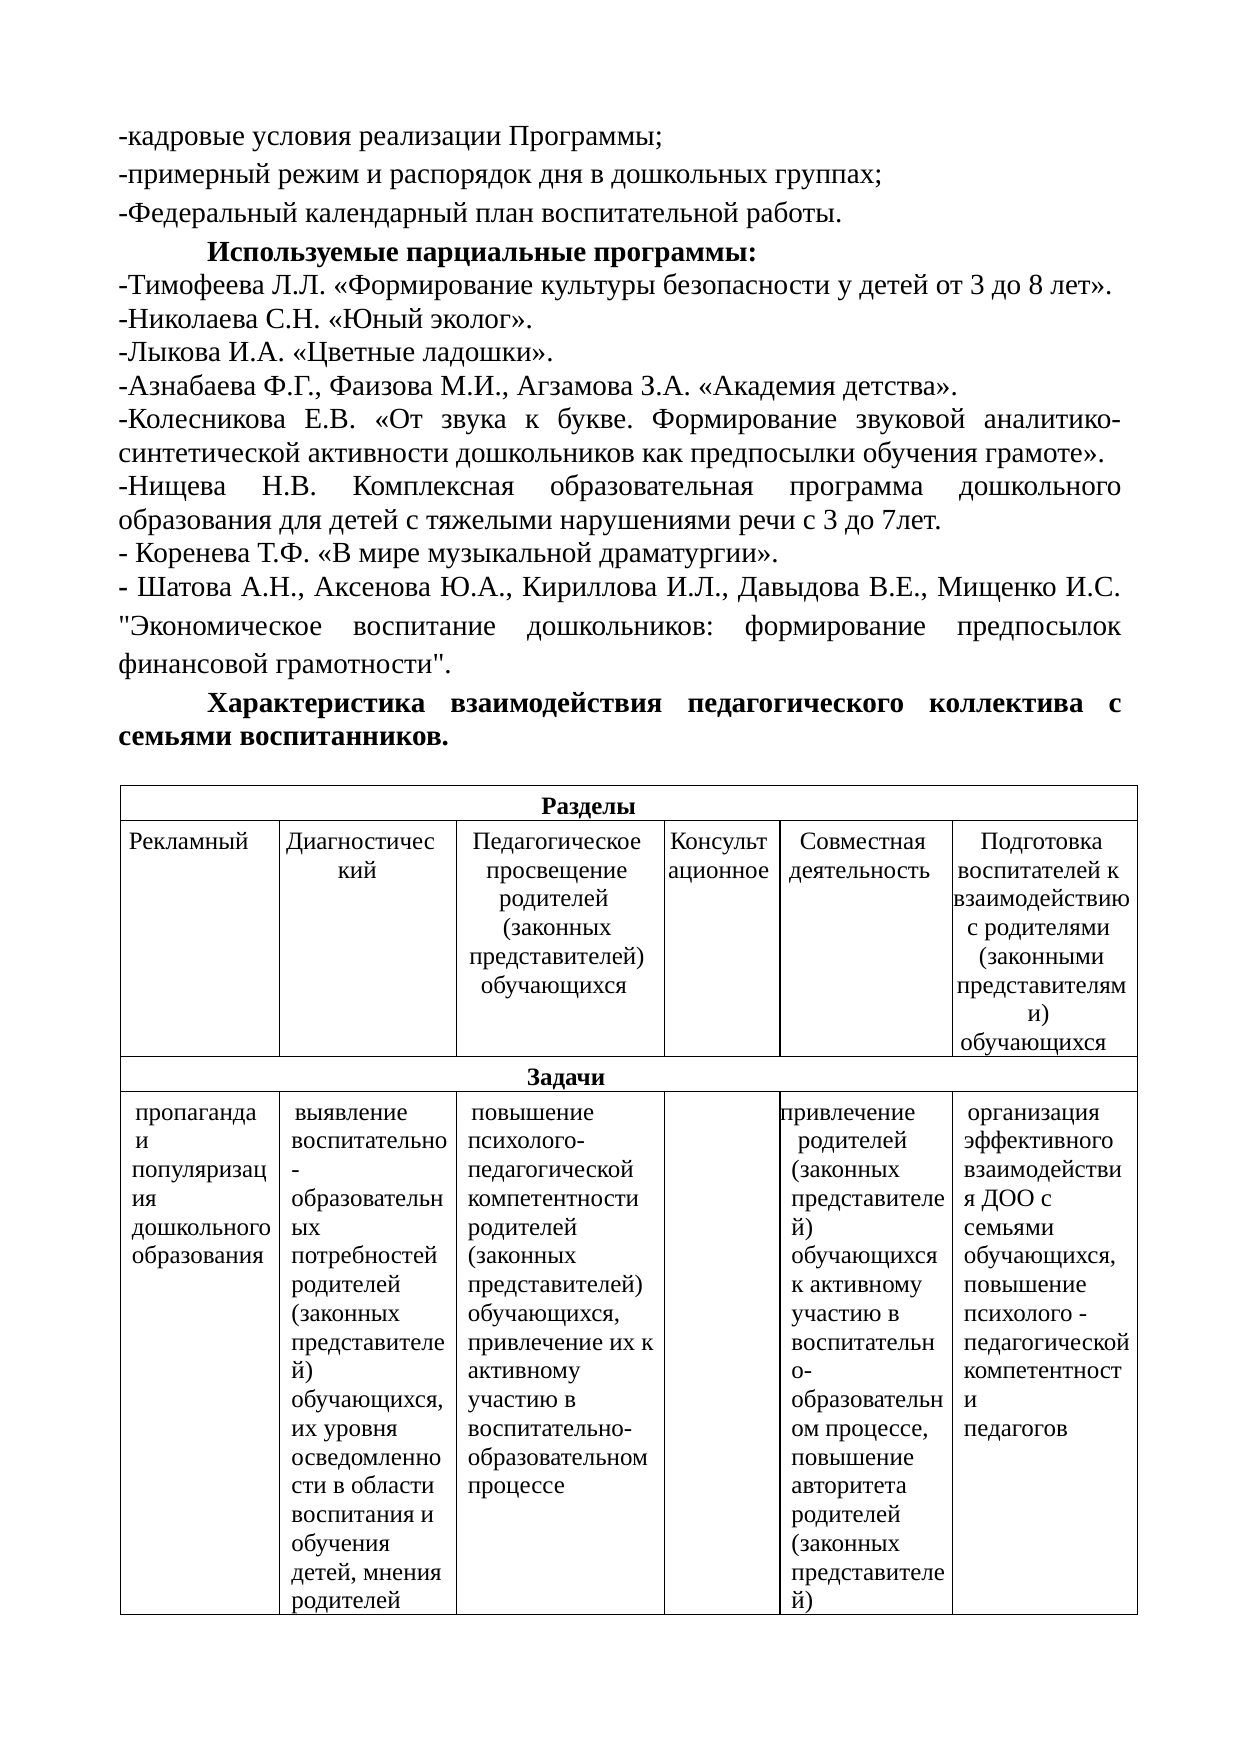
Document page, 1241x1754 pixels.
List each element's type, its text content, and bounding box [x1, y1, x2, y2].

table_cell привлечение родителей (законных представителей) обучающихся к активному участию в воспитательно- образовательном процессе, повышение авторитета родителей (законных представителей) [781, 1092, 952, 1614]
table_cell [664, 1057, 780, 1091]
table_cell [780, 1057, 952, 1091]
table_cell [665, 1092, 779, 1614]
text -Нищева Н.В. Комплексная образовательная программа дошкольного образования для детей с тяжелыми нарушениями речи с 3 до 7лет. [118, 468, 1122, 536]
table_cell Задачи [456, 1057, 664, 1091]
table_cell Педагогическое просвещение родителей (законных представителей) обучающихся [457, 821, 664, 1056]
table_cell [280, 1057, 456, 1091]
table_header [280, 786, 456, 820]
text -Николаева С.Н. «Юный эколог». [118, 301, 1122, 334]
text -Азнабаева Ф.Г., Фаизова М.И., Агзамова З.А. «Академия детства». [118, 368, 1122, 401]
text Используемые парциальные программы: [118, 234, 1122, 267]
table_header Разделы [456, 786, 664, 820]
text -примерный режим и распорядок дня в дошкольных группах; [118, 157, 1122, 190]
table_header [664, 786, 780, 820]
text -Лыкова И.А. «Цветные ладошки». [118, 334, 1122, 368]
table_header [780, 786, 952, 820]
text -Федеральный календарный план воспитательной работы. [118, 195, 1122, 229]
table_cell Совместная деятельность [781, 821, 952, 1056]
table_header [121, 786, 280, 820]
table_cell организация эффективного взаимодействия ДОО с семьями обучающихся, повышение психолого - педагогической компетентности педагогов [953, 1092, 1137, 1614]
table_cell повышение психолого-педагогической компетентности родителей (законных представителей) обучающихся, привлечение их к активному участию в воспитательно- образовательном процессе [457, 1092, 664, 1614]
text -кадровые условия реализации Программы; [118, 118, 1122, 152]
table_cell [121, 1057, 280, 1091]
table_cell Подготовка воспитателей к взаимодействию с родителями (законными представителями) обучающихся [953, 821, 1137, 1056]
text - Коренева Т.Ф. «В мире музыкальной драматургии». [118, 536, 1122, 569]
text - Шатова А.Н., Аксенова Ю.А., Кириллова И.Л., Давыдова В.Е., Мищенко И.С. "Экономическое воспитание дошкольников: формирование предпосылок финансовой грамотности". [118, 569, 1122, 680]
text -Колесникова Е.В. «От звука к букве. Формирование звуковой аналитико-синтетической активности дошкольников как предпосылки обучения грамоте». [118, 401, 1122, 468]
table_cell выявление воспитательно- образовательных потребностей родителей (законных представителей) обучающихся, их уровня осведомленности в области воспитания и обучения детей, мнения родителей [280, 1092, 456, 1614]
table_cell Рекламный [121, 821, 279, 1056]
table_cell [953, 1057, 1137, 1091]
table_cell пропаганда и популяризация дошкольного образования [121, 1092, 279, 1614]
table_header [953, 786, 1137, 820]
text Характеристика взаимодействия педагогического коллектива с семьями воспитанников. [118, 685, 1122, 752]
text -Тимофеева Л.Л. «Формирование культуры безопасности у детей от 3 до 8 лет». [118, 267, 1122, 301]
table_cell Консультационное [665, 821, 779, 1056]
table_cell Диагностический [280, 821, 456, 1056]
